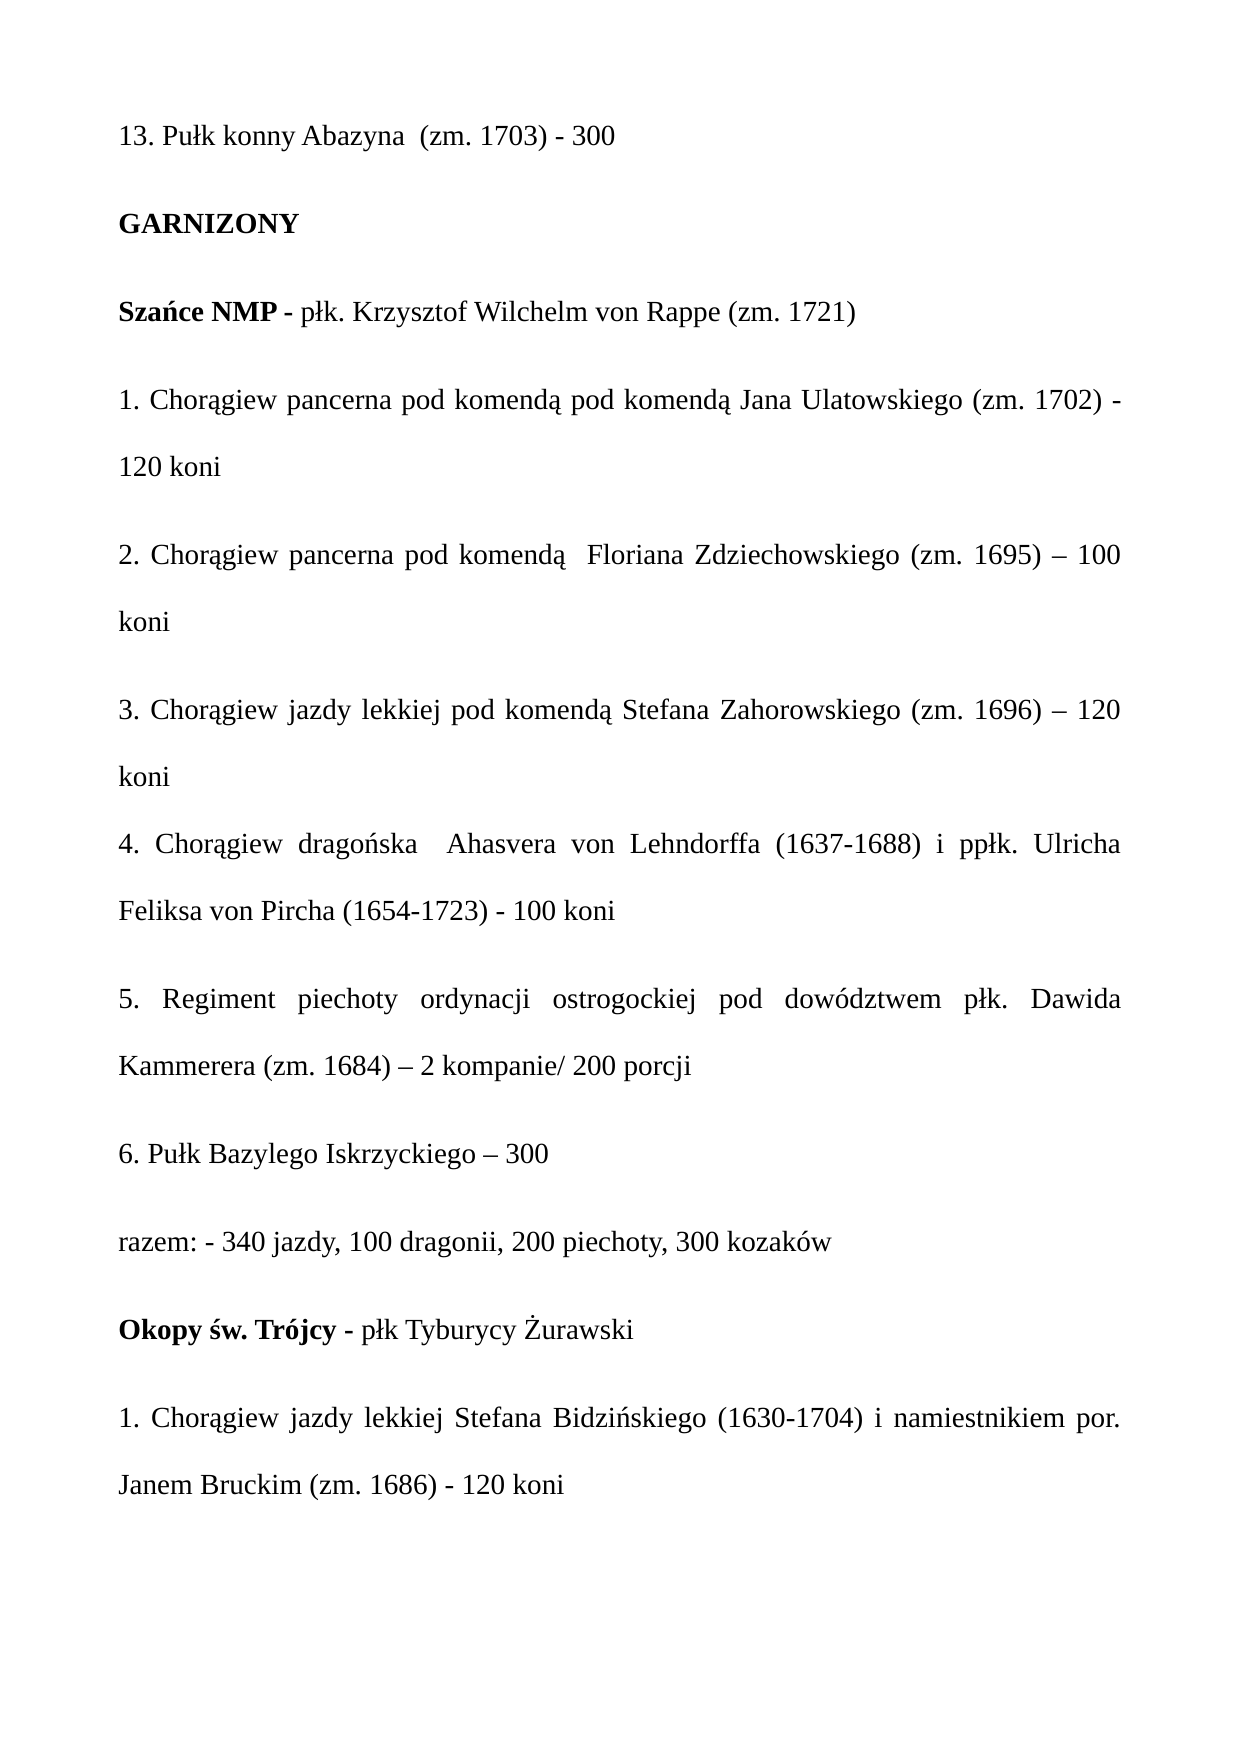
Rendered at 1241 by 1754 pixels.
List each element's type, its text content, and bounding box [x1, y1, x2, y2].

text 2. Chorągiew pancerna pod komendą Floriana Zdziechowskiego (zm. 1695) – 100 koni [118, 537, 1122, 637]
text Okopy św. Trójcy - płk Tyburycy Żurawski [118, 1312, 1122, 1345]
text Szańce NMP - płk. Krzysztof Wilchelm von Rappe (zm. 1721) [118, 294, 1122, 327]
text 5. Regiment piechoty ordynacji ostrogockiej pod dowództwem płk. Dawida Kammerera (zm. 1684) – 2 kompanie/ 200 porcji [118, 981, 1122, 1082]
text 4. Chorągiew dragońska Ahasvera von Lehndorffa (1637-1688) i ppłk. Ulricha Feliksa von Pircha (1654-1723) - 100 koni [118, 826, 1122, 927]
text razem: - 340 jazdy, 100 dragonii, 200 piechoty, 300 kozaków [118, 1224, 1122, 1257]
text 6. Pułk Bazylego Iskrzyckiego – 300 [118, 1136, 1122, 1169]
text 1. Chorągiew pancerna pod komendą pod komendą Jana Ulatowskiego (zm. 1702) - 120 koni [118, 382, 1122, 482]
text GARNIZONY [118, 206, 1122, 239]
text 3. Chorągiew jazdy lekkiej pod komendą Stefana Zahorowskiego (zm. 1696) – 120 koni [118, 692, 1122, 792]
text 13. Pułk konny Abazyna (zm. 1703) - 300 [118, 118, 1122, 152]
text 1. Chorągiew jazdy lekkiej Stefana Bidzińskiego (1630-1704) i namiestnikiem por. Janem Bruckim (zm. 1686) - 120 koni [118, 1400, 1122, 1500]
